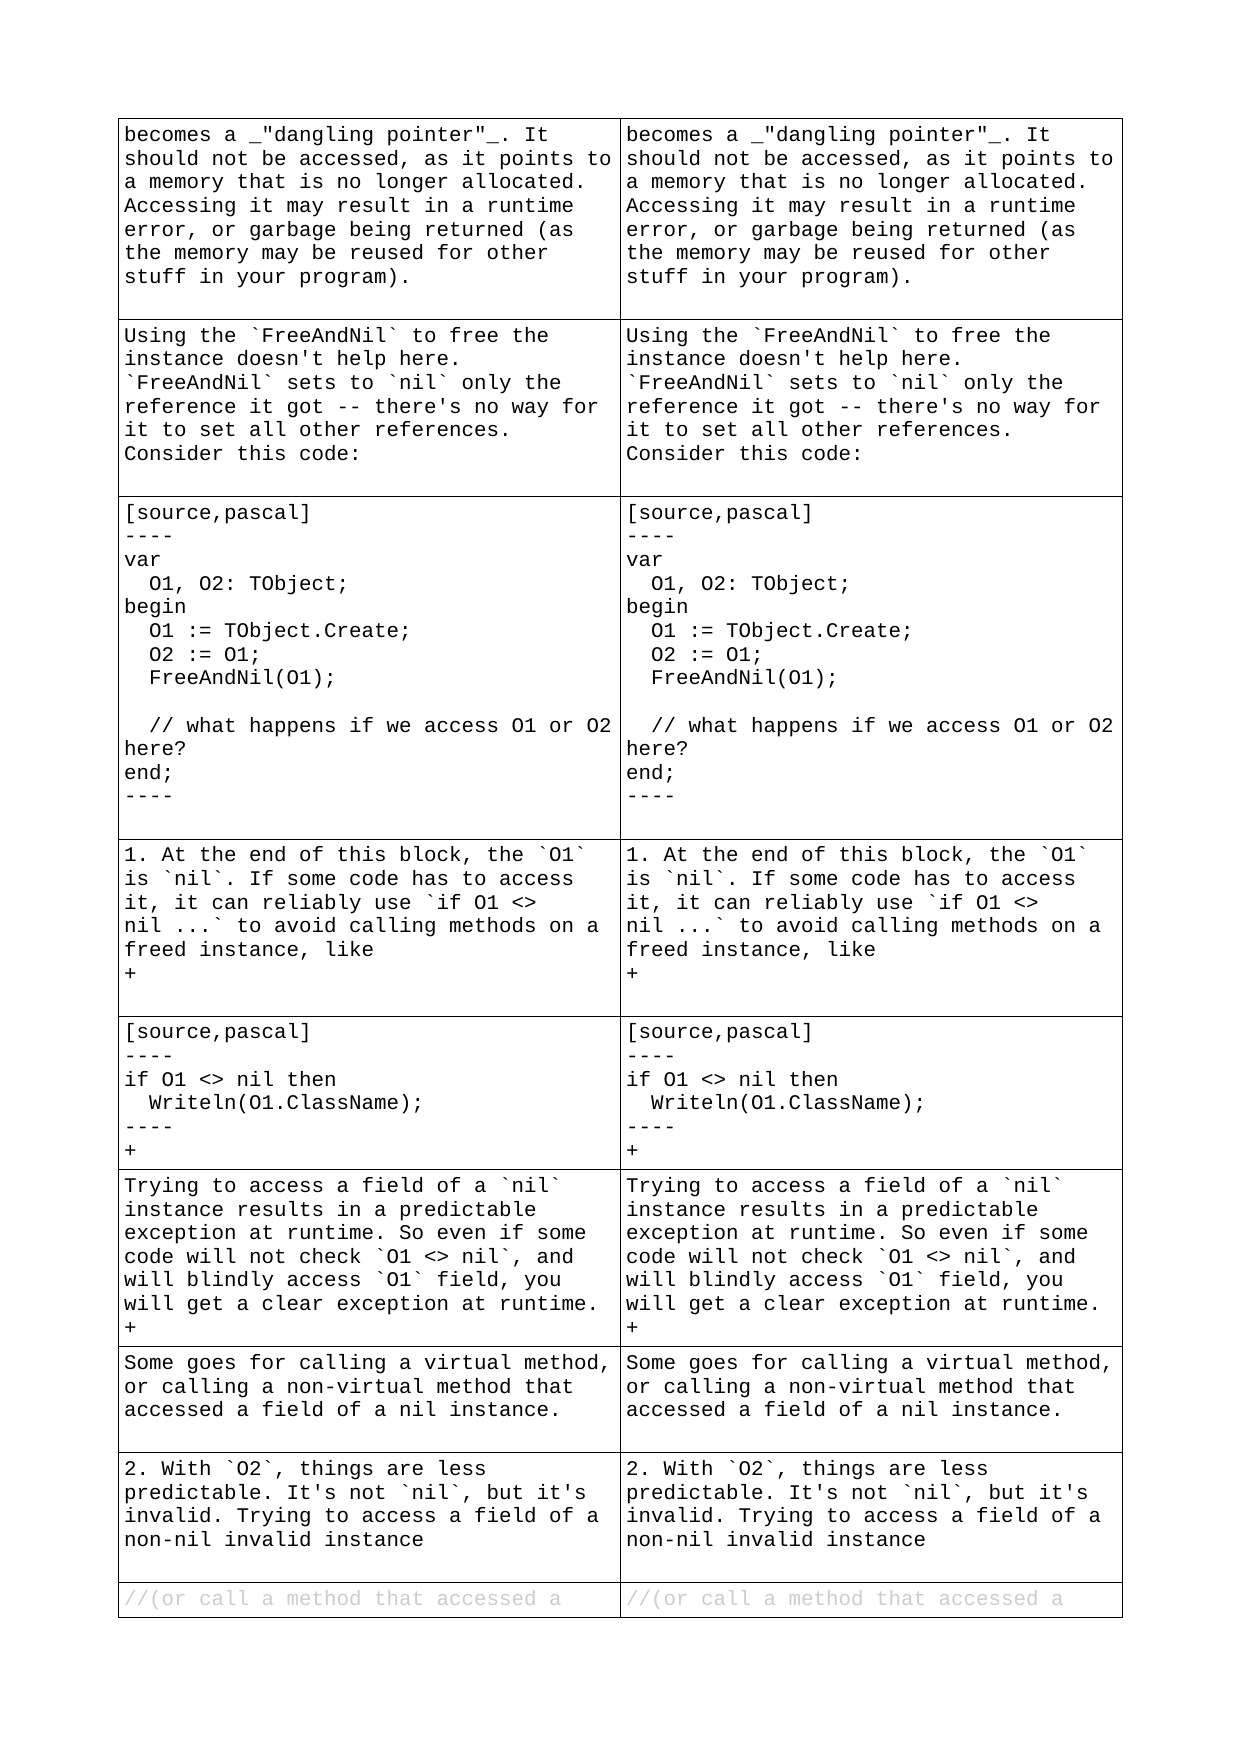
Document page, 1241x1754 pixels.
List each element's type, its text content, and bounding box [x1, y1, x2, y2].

table_cell 2. With `O2`, things are less predictable. It's not `nil`, but it's invalid. Trying to access a field of a non-nil invalid instance [119, 1453, 620, 1582]
table_cell Some goes for calling a virtual method, or calling a non-virtual method that accessed a field of a nil instance. [119, 1347, 620, 1452]
table_cell becomes a _"dangling pointer"_. It should not be accessed, as it points to a memory that is no longer allocated. Accessing it may result in a runtime error, or garbage being returned (as the memory may be reused for other stuff in your program). [621, 119, 1122, 319]
table_cell [source,pascal] ---- var O1, O2: TObject; begin O1 := TObject.Create; O2 := O1; FreeAndNil(O1); // what happens if we access O1 or O2 here? end; ---- [621, 497, 1122, 838]
table_cell Using the `FreeAndNil` to free the instance doesn't help here. `FreeAndNil` sets to `nil` only the reference it got -- there's no way for it to set all other references. Consider this code: [621, 320, 1122, 496]
table_cell [source,pascal] ---- if O1 <> nil then Writeln(O1.ClassName); ---- + [119, 1017, 620, 1169]
table_cell [source,pascal] ---- if O1 <> nil then Writeln(O1.ClassName); ---- + [621, 1017, 1122, 1169]
table_cell //(or call a method that accessed a [621, 1583, 1122, 1617]
table_cell 1. At the end of this block, the `O1` is `nil`. If some code has to access it, it can reliably use `if O1 <> nil ...` to avoid calling methods on a freed instance, like + [119, 840, 620, 1016]
table_cell 2. With `O2`, things are less predictable. It's not `nil`, but it's invalid. Trying to access a field of a non-nil invalid instance [621, 1453, 1122, 1582]
table_cell Using the `FreeAndNil` to free the instance doesn't help here. `FreeAndNil` sets to `nil` only the reference it got -- there's no way for it to set all other references. Consider this code: [119, 320, 620, 496]
table_cell becomes a _"dangling pointer"_. It should not be accessed, as it points to a memory that is no longer allocated. Accessing it may result in a runtime error, or garbage being returned (as the memory may be reused for other stuff in your program). [119, 119, 620, 319]
table_cell 1. At the end of this block, the `O1` is `nil`. If some code has to access it, it can reliably use `if O1 <> nil ...` to avoid calling methods on a freed instance, like + [621, 840, 1122, 1016]
table_cell Trying to access a field of a `nil` instance results in a predictable exception at runtime. So even if some code will not check `O1 <> nil`, and will blindly access `O1` field, you will get a clear exception at runtime. + [119, 1170, 620, 1346]
table_cell //(or call a method that accessed a [119, 1583, 620, 1617]
table_cell Trying to access a field of a `nil` instance results in a predictable exception at runtime. So even if some code will not check `O1 <> nil`, and will blindly access `O1` field, you will get a clear exception at runtime. + [621, 1170, 1122, 1346]
table_cell Some goes for calling a virtual method, or calling a non-virtual method that accessed a field of a nil instance. [621, 1347, 1122, 1452]
table_cell [source,pascal] ---- var O1, O2: TObject; begin O1 := TObject.Create; O2 := O1; FreeAndNil(O1); // what happens if we access O1 or O2 here? end; ---- [119, 497, 620, 838]
